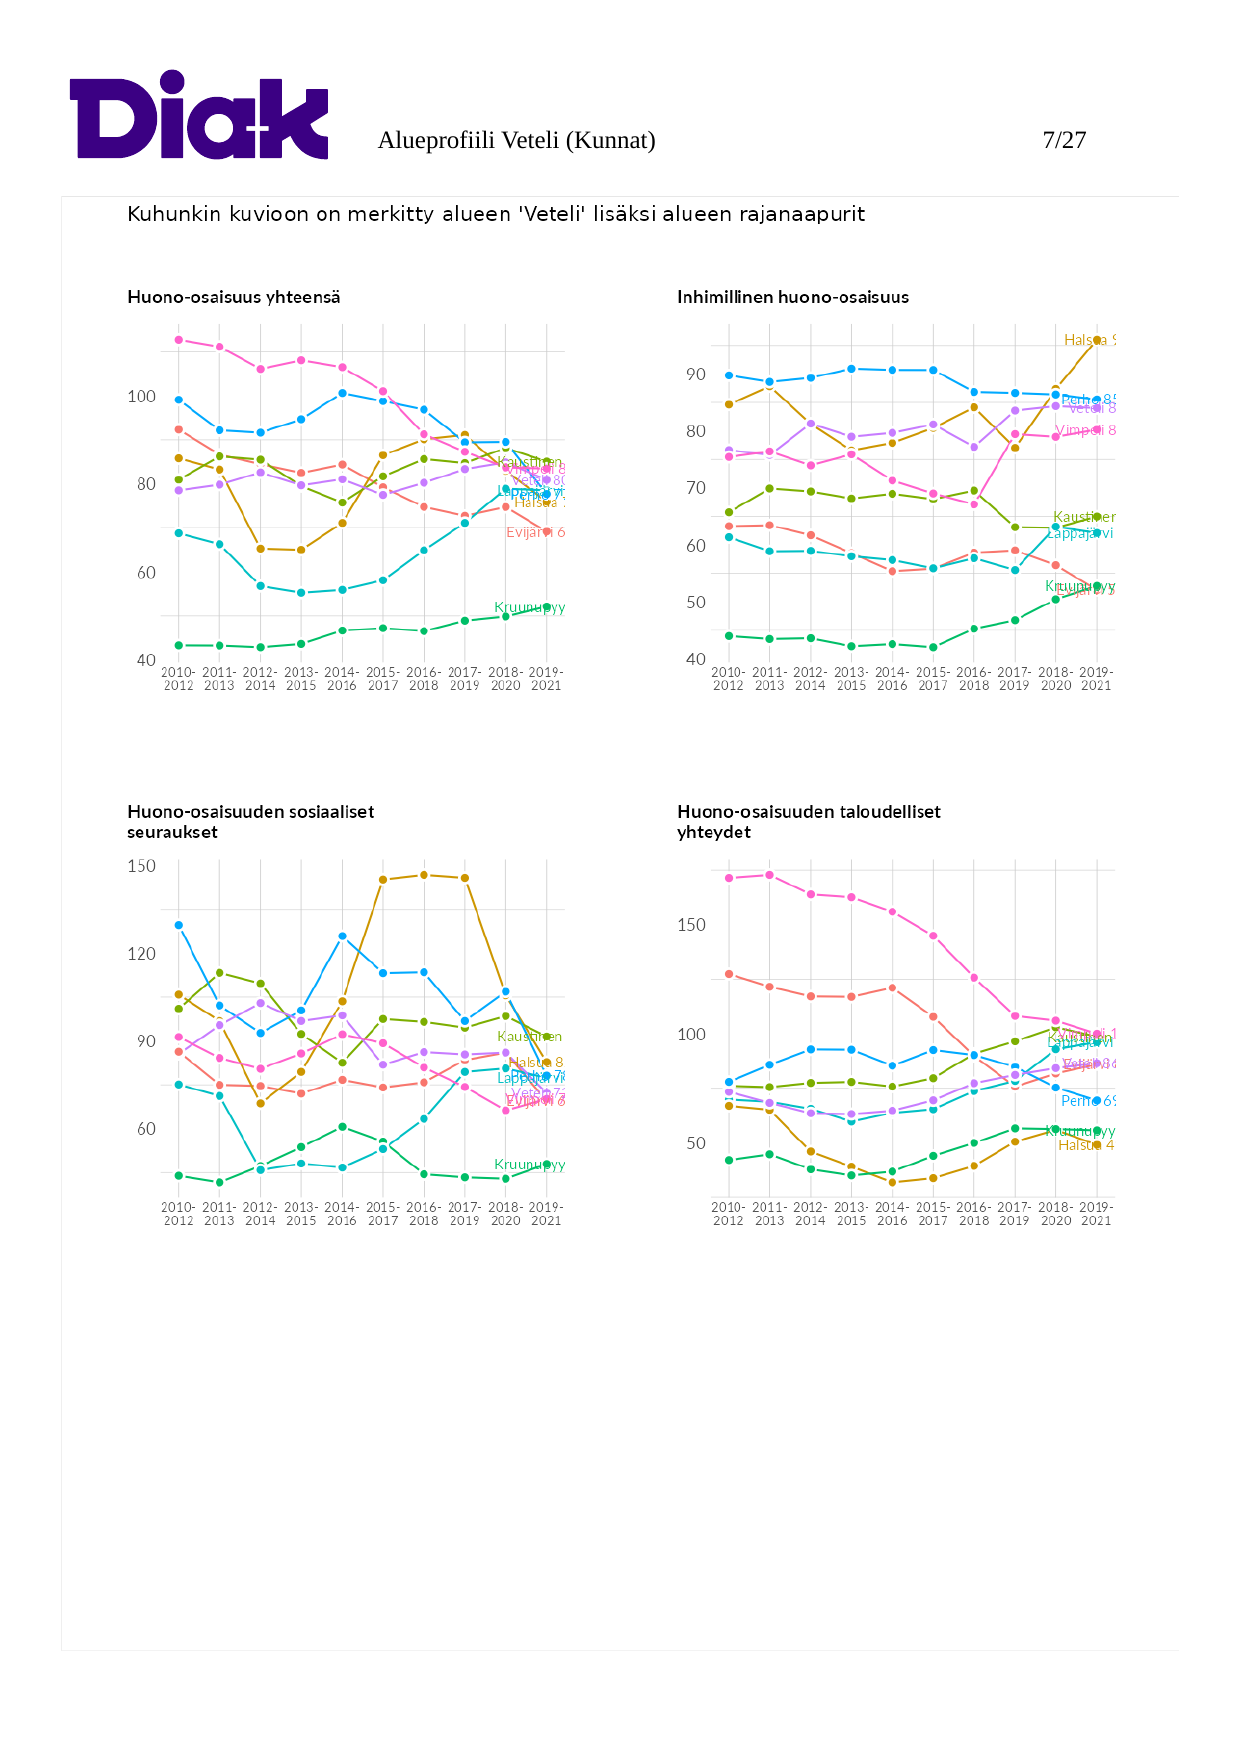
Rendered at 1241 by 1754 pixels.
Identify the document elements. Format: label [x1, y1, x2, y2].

picture [61, 196, 1179, 1651]
